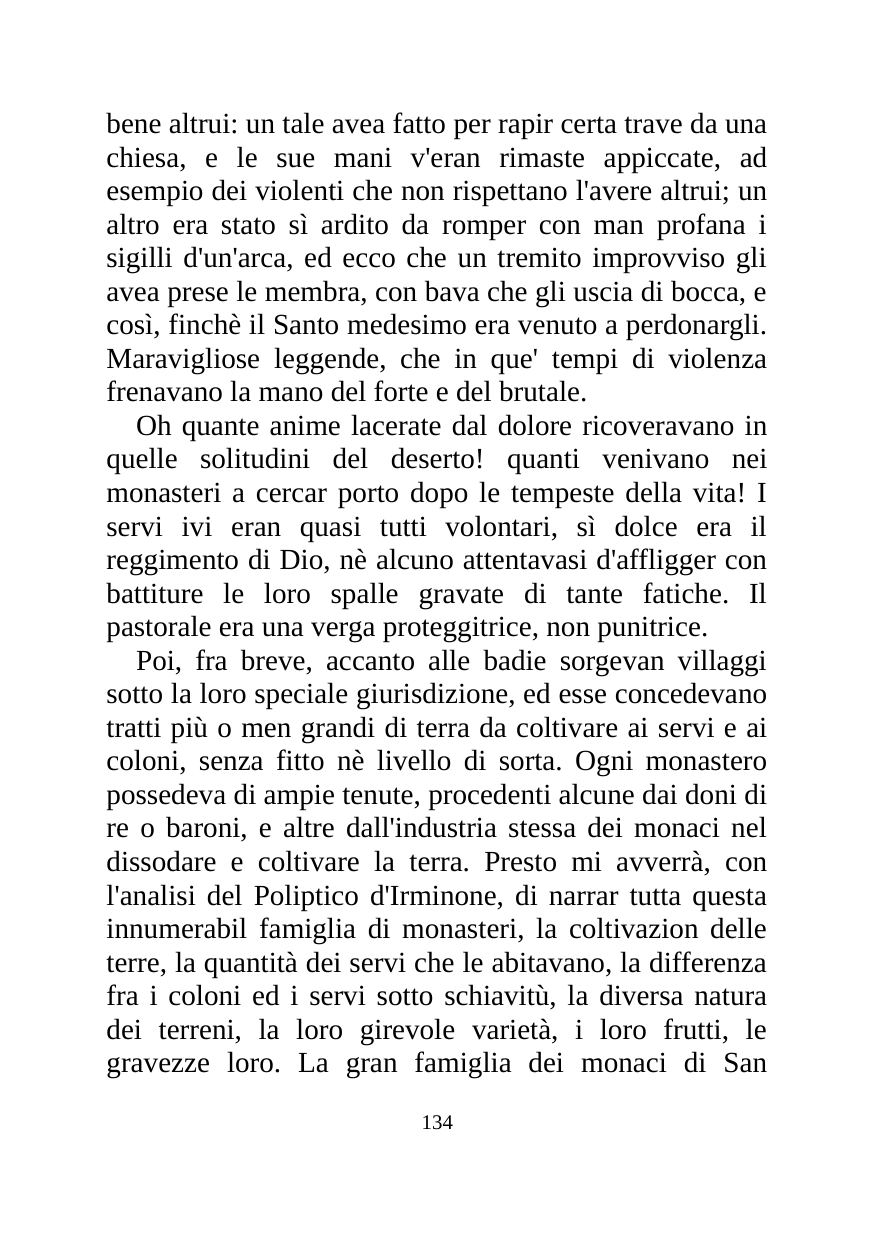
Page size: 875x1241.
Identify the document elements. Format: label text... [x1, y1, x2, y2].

text bene altrui: un tale avea fatto per rapir certa trave da una chiesa, e le sue mani v'eran rimaste appiccate, ad esempio dei violenti che non rispettano l'avere altrui; un altro era stato sì ardito da romper con man profana i sigilli d'un'arca, ed ecco che un tremito improvviso gli avea prese le membra, con bava che gli uscia di bocca, e così, finchè il Santo medesimo era venuto a perdonargli. Maravigliose leggende, che in que' tempi di violenza frenavano la mano del forte e del brutale. [106, 106, 768, 408]
text Oh quante anime lacerate dal dolore ricoveravano in quelle solitudini del deserto! quanti venivano nei monasteri a cercar porto dopo le tempeste della vita! I servi ivi eran quasi tutti volontari, sì dolce era il reggimento di Dio, nè alcuno attentavasi d'affligger con battiture le loro spalle gravate di tante fatiche. Il pastorale era una verga proteggitrice, non punitrice. [106, 408, 768, 643]
text Poi, fra breve, accanto alle badie sorgevan villaggi sotto la loro speciale giurisdizione, ed esse concedevano tratti più o men grandi di terra da coltivare ai servi e ai coloni, senza fitto nè livello di sorta. Ogni monastero possedeva di ampie tenute, procedenti alcune dai doni di re o baroni, e altre dall'industria stessa dei monaci nel dissodare e coltivare la terra. Presto mi avverrà, con l'analisi del Poliptico d'Irminone, di narrar tutta questa innumerabil famiglia di monasteri, la coltivazion delle terre, la quantità dei servi che le abitavano, la differenza fra i coloni ed i servi sotto schiavitù, la diversa natura dei terreni, la loro girevole varietà, i loro frutti, le gravezze loro. La gran famiglia dei monaci di San [106, 643, 768, 1079]
